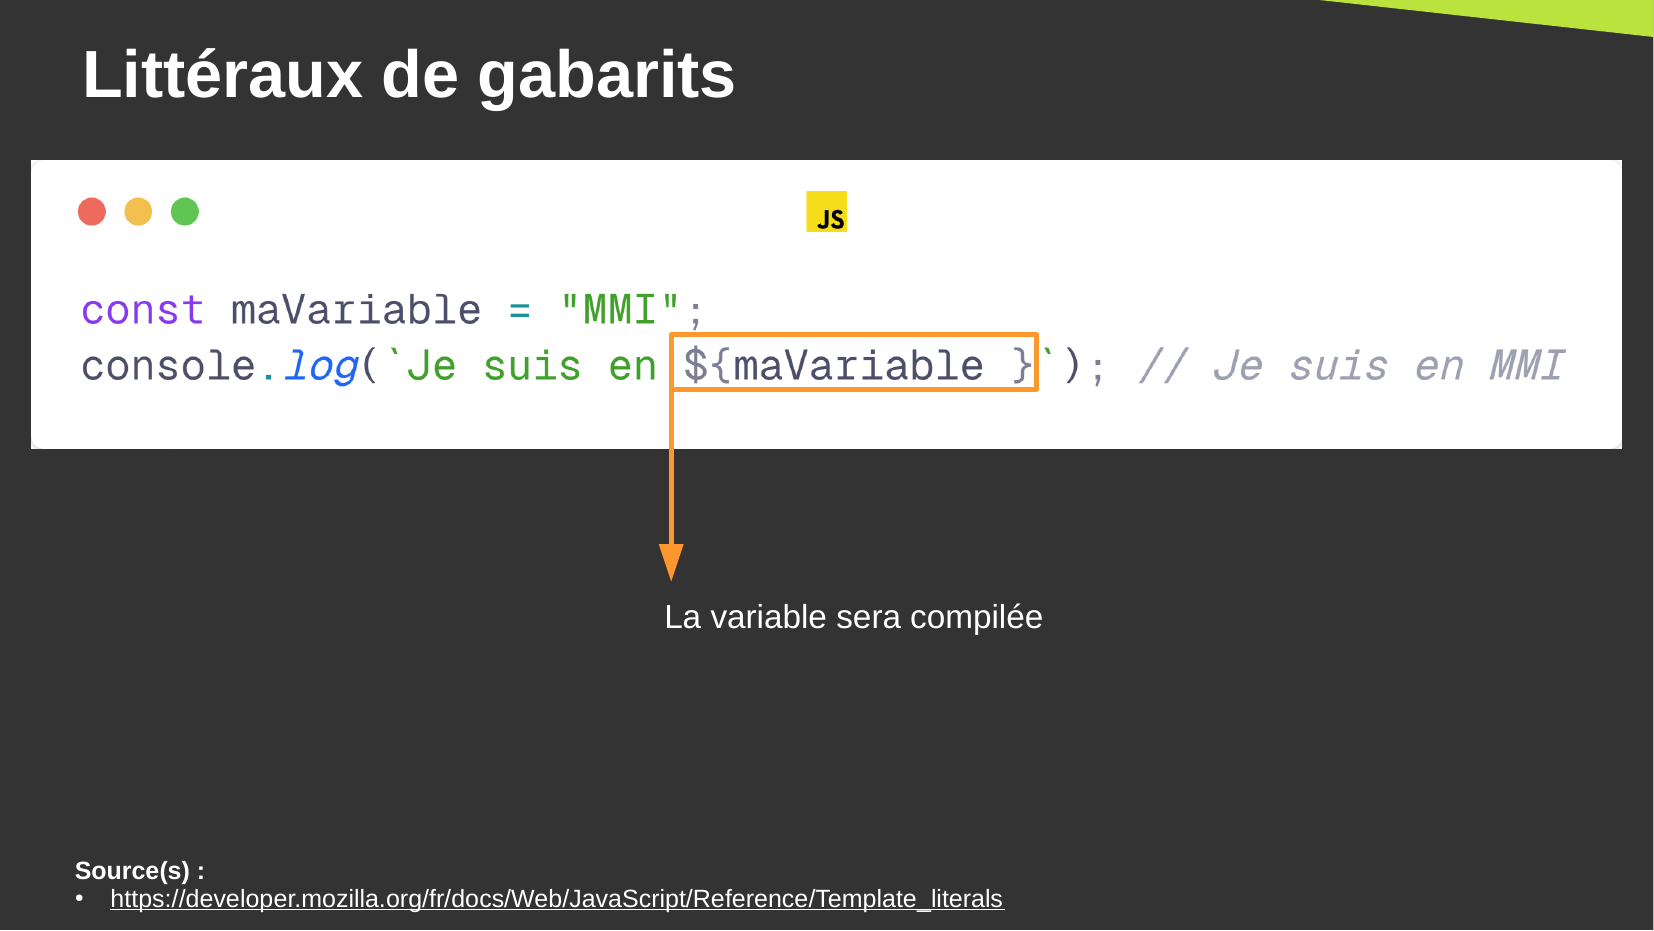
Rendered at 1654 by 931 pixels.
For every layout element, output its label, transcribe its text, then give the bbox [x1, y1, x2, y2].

title Littéraux de gabarits [82, 37, 1571, 114]
text_box La variable sera compilée [649, 590, 1158, 686]
text_box Source(s) : https://developer.mozilla.org/fr/docs/Web/JavaScript/Reference/Template_literals [60, 820, 1583, 920]
picture [674, 337, 1034, 387]
picture [31, 160, 1622, 449]
text_box [1319, 0, 1654, 38]
